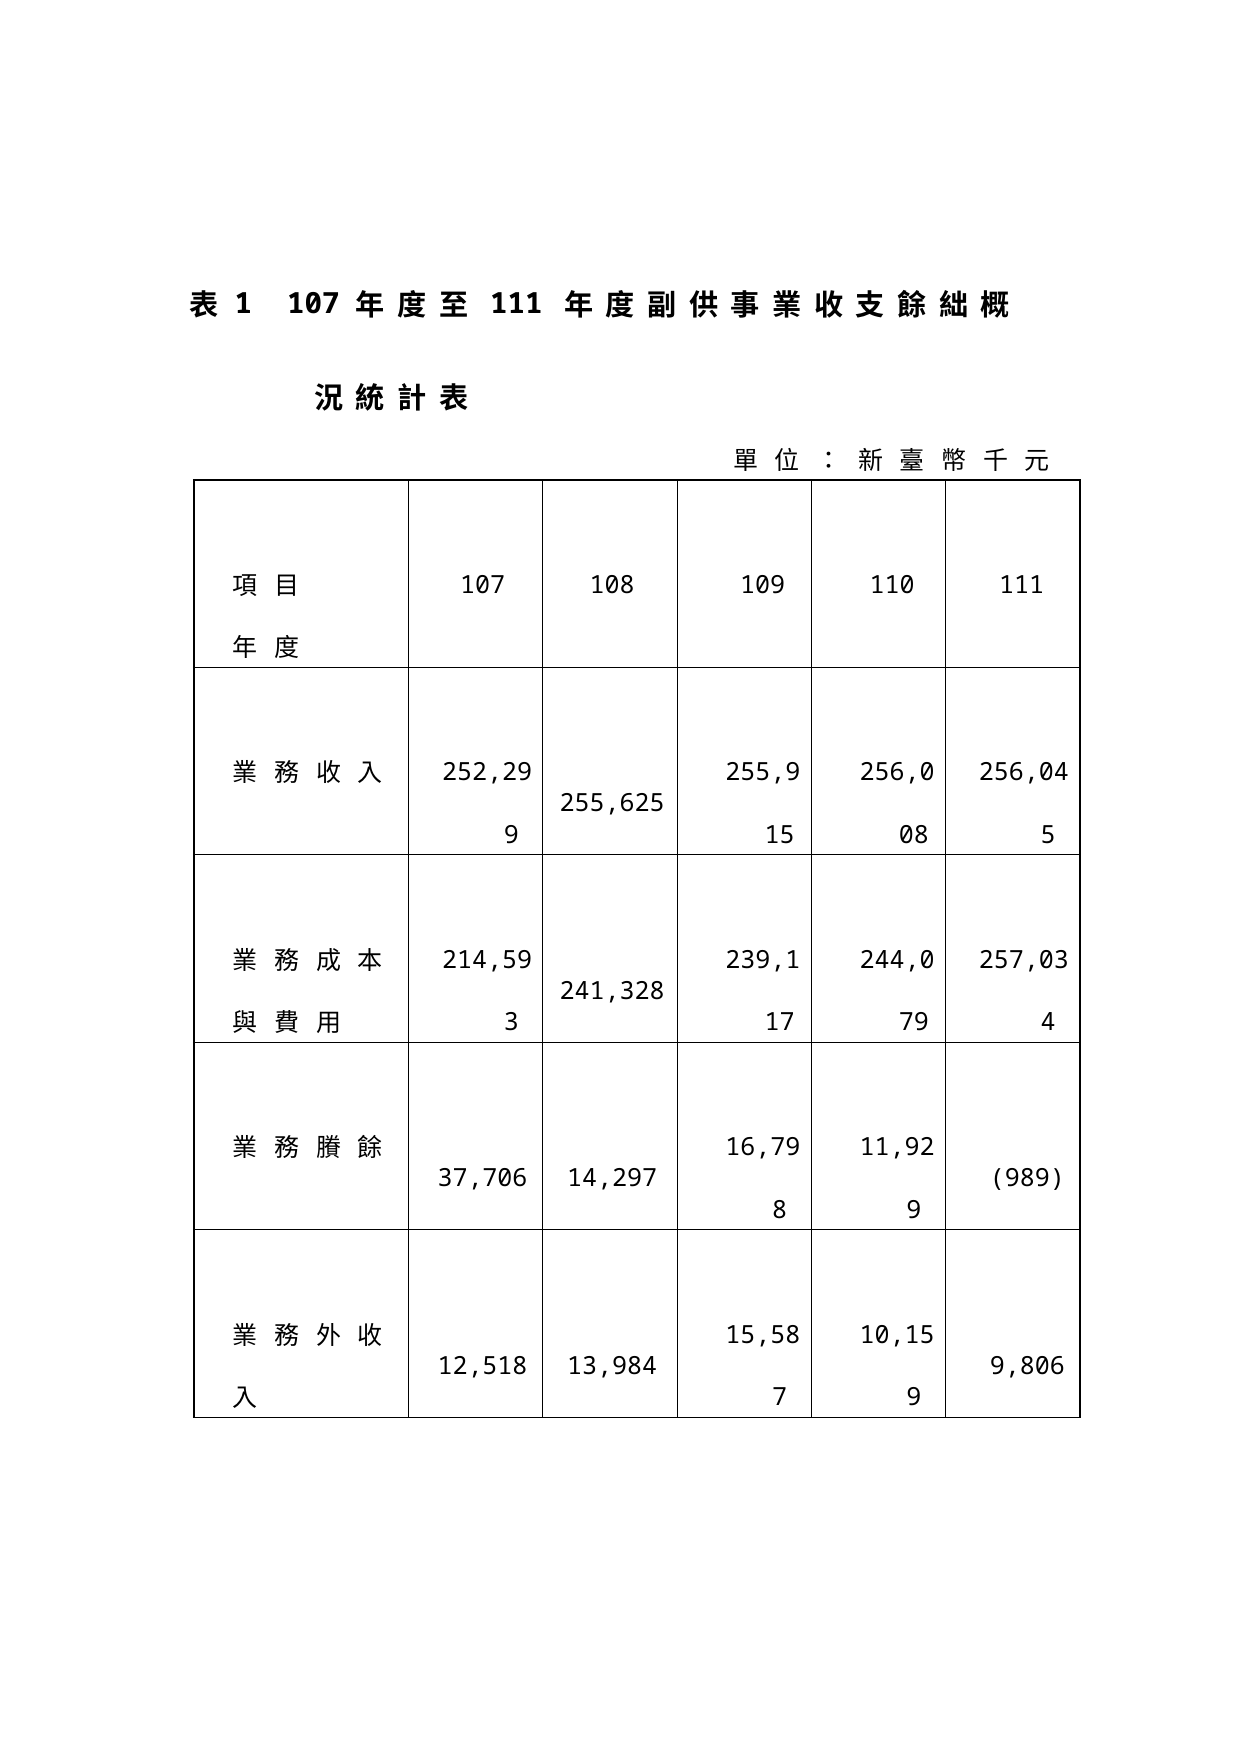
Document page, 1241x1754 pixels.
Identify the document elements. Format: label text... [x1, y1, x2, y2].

table_cell 13,984 [543, 1230, 677, 1417]
table_cell 業務外收入 [195, 1230, 408, 1417]
table_cell 255,915 [678, 668, 811, 854]
table_cell 257,034 [946, 855, 1079, 1042]
table_cell 252,299 [409, 668, 542, 854]
table_cell 256,008 [812, 668, 945, 854]
table_cell 業務賸餘 [195, 1043, 408, 1229]
text 表1 107年度至111年度副供事業收支餘絀概況統計表 [183, 229, 1043, 417]
table_header 111 [946, 481, 1079, 667]
table_cell 12,518 [409, 1230, 542, 1417]
table_cell 15,587 [678, 1230, 811, 1417]
table_header 107 [409, 481, 542, 667]
table_header 項目 年度 [195, 481, 408, 667]
table_header 110 [812, 481, 945, 667]
table_header 109 [678, 481, 811, 667]
table_cell 10,159 [812, 1230, 945, 1417]
table_cell 16,798 [678, 1043, 811, 1229]
table_cell 37,706 [409, 1043, 542, 1229]
table_cell 14,297 [543, 1043, 677, 1229]
table_cell 業務成本與費用 [195, 855, 408, 1042]
table_cell 9,806 [946, 1230, 1079, 1417]
table_cell 244,079 [812, 855, 945, 1042]
table_cell 239,117 [678, 855, 811, 1042]
table_cell 255,625 [543, 668, 677, 854]
table_header 108 [543, 481, 677, 667]
table_cell 256,045 [946, 668, 1079, 854]
table_cell 214,593 [409, 855, 542, 1042]
text 單位：新臺幣千元 [183, 417, 1058, 479]
table_cell 11,929 [812, 1043, 945, 1229]
table_cell 241,328 [543, 855, 677, 1042]
table_cell (989) [946, 1043, 1079, 1229]
table_cell 業務收入 [195, 668, 408, 854]
